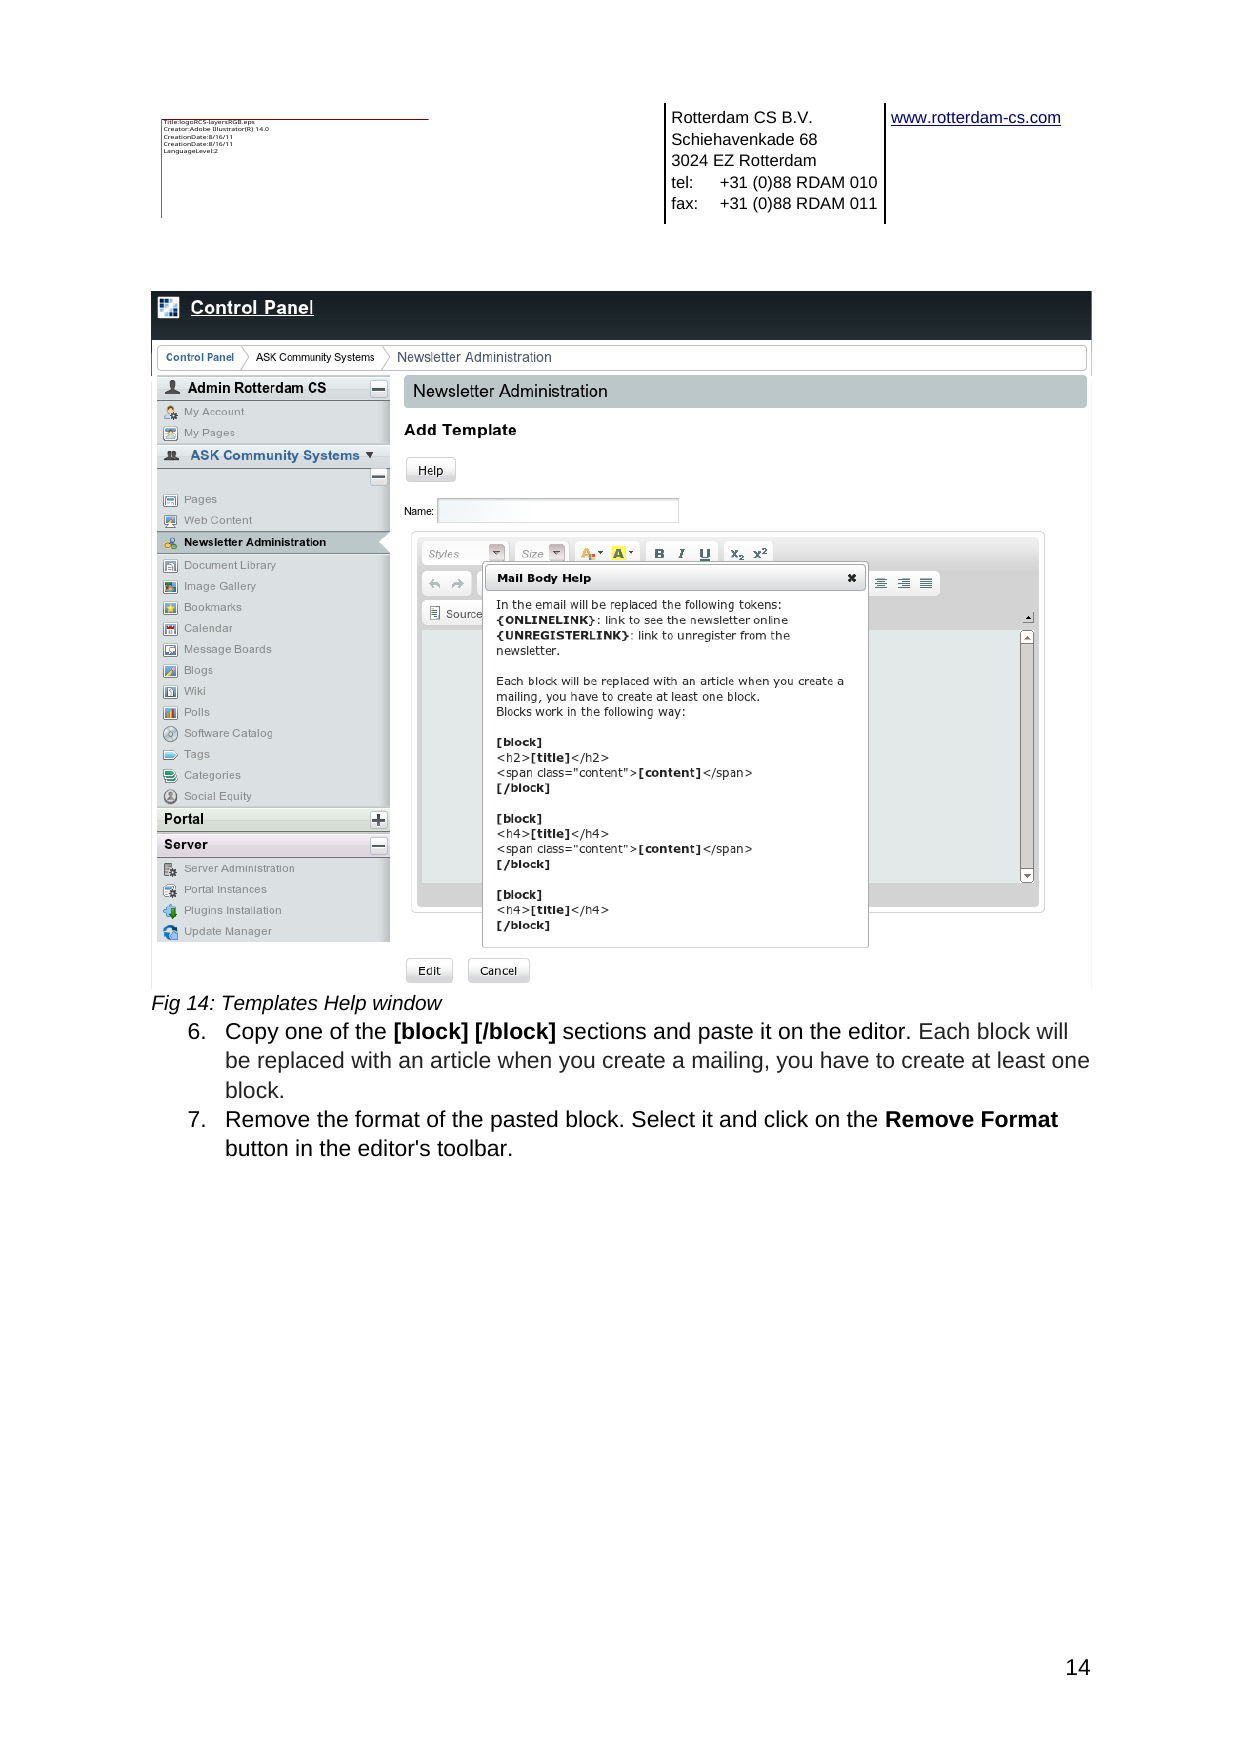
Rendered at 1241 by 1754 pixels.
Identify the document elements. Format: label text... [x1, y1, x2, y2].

text Fig 14: Templates Help window [151, 989, 1092, 1015]
subtitle Copy one of the [block] [/block] sections and paste it on the editor. Each block will be replaced with an article when you create a mailing, you have to create at least one block. [187, 1015, 1091, 1103]
picture [151, 291, 1092, 989]
subtitle Remove the format of the pasted block. Select it and click on the Remove Format button in the editor's toolbar. [187, 1107, 1091, 1162]
